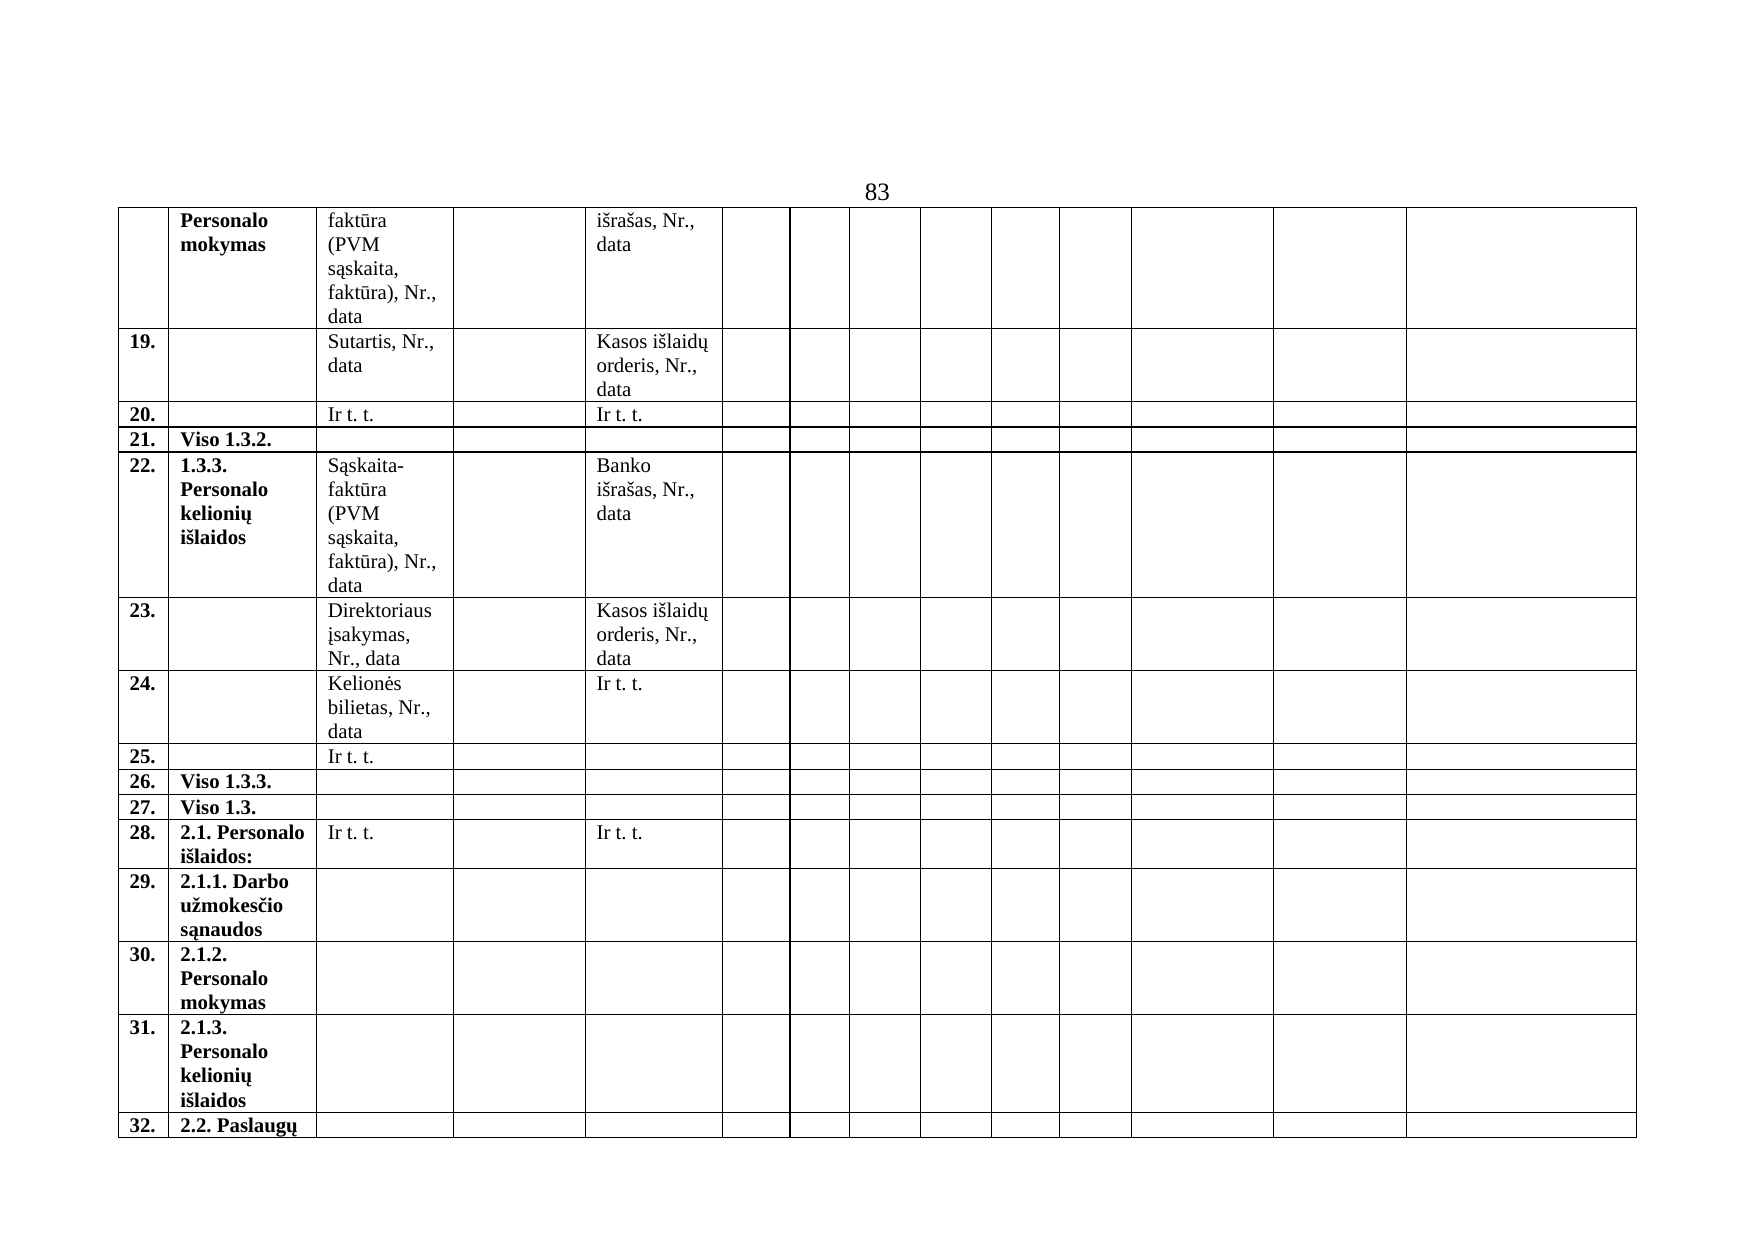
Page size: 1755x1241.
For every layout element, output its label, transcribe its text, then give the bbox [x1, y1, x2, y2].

table_cell [921, 1015, 991, 1112]
table_cell [921, 598, 991, 670]
table_cell [791, 1113, 849, 1137]
table_cell [1132, 744, 1273, 768]
table_cell [791, 795, 849, 819]
table_cell [317, 770, 453, 793]
table_cell 20. [119, 402, 168, 426]
table_cell Ir t. t. [586, 671, 722, 743]
table_cell [586, 744, 722, 768]
table_cell [992, 453, 1059, 597]
table_cell [723, 671, 789, 743]
table_cell [1274, 942, 1406, 1014]
table_cell [791, 869, 849, 941]
table_cell [791, 1015, 849, 1112]
table_cell 2.1.1. Darbo užmokesčio sąnaudos [169, 869, 316, 941]
table_cell [1274, 598, 1406, 670]
table_cell [992, 671, 1059, 743]
table_cell Viso 1.3. [169, 795, 316, 819]
table_cell [454, 1015, 585, 1112]
table_cell [1407, 820, 1636, 868]
table_cell [454, 598, 585, 670]
table_cell 29. [119, 869, 168, 941]
table_cell 32. [119, 1113, 168, 1137]
table_cell 19. [119, 329, 168, 401]
table_cell [586, 795, 722, 819]
table_cell [119, 208, 168, 328]
table_cell [1407, 598, 1636, 670]
table_cell [791, 453, 849, 597]
table_cell [586, 770, 722, 793]
table_cell [454, 1113, 585, 1137]
table_cell [850, 453, 920, 597]
table_cell [1060, 1113, 1131, 1137]
table_cell [992, 428, 1059, 451]
table_cell 31. [119, 1015, 168, 1112]
table_cell [723, 1113, 789, 1137]
table_cell [723, 402, 789, 426]
table_cell faktūra (PVM sąskaita, faktūra), Nr., data [317, 208, 453, 328]
table_cell Banko išrašas, Nr., data [586, 453, 722, 597]
table_cell [791, 402, 849, 426]
table_cell [992, 820, 1059, 868]
table_cell [1060, 1015, 1131, 1112]
table_cell [921, 869, 991, 941]
table_cell [1132, 1113, 1273, 1137]
table_cell Sąskaita-faktūra (PVM sąskaita, faktūra), Nr., data [317, 453, 453, 597]
table_cell 2.1.2. Personalo mokymas [169, 942, 316, 1014]
table_cell [850, 208, 920, 328]
table_cell [791, 671, 849, 743]
table_cell [586, 869, 722, 941]
table_cell [169, 671, 316, 743]
table_cell [992, 795, 1059, 819]
table_cell [723, 453, 789, 597]
table_cell [1060, 820, 1131, 868]
table_cell [1060, 869, 1131, 941]
table_cell [454, 428, 585, 451]
table_cell [850, 820, 920, 868]
table_cell [791, 820, 849, 868]
table_cell [992, 744, 1059, 768]
table_cell [723, 770, 789, 793]
table_cell [586, 1113, 722, 1137]
table_cell [921, 329, 991, 401]
table_cell [1274, 770, 1406, 793]
table_cell [454, 770, 585, 793]
table_cell [850, 869, 920, 941]
table_cell [1407, 329, 1636, 401]
table_cell [454, 671, 585, 743]
table_cell [1132, 671, 1273, 743]
table_cell [586, 1015, 722, 1112]
table_cell [1274, 744, 1406, 768]
table_cell [723, 820, 789, 868]
table_cell [1407, 671, 1636, 743]
table_cell [1407, 942, 1636, 1014]
table_cell [1132, 795, 1273, 819]
table_cell [921, 402, 991, 426]
table_cell [1407, 869, 1636, 941]
table_cell [454, 820, 585, 868]
table_cell [1060, 329, 1131, 401]
table_cell [454, 795, 585, 819]
table_cell [791, 942, 849, 1014]
table_cell [850, 598, 920, 670]
table_cell [791, 770, 849, 793]
table_cell 2.1. Personalo išlaidos: [169, 820, 316, 868]
table_cell [850, 402, 920, 426]
table_cell [586, 428, 722, 451]
table_cell [1407, 453, 1636, 597]
table_cell [1274, 671, 1406, 743]
table_cell [1274, 428, 1406, 451]
table_cell [992, 329, 1059, 401]
table_cell [1274, 402, 1406, 426]
table_cell [791, 428, 849, 451]
table_cell [317, 942, 453, 1014]
table_cell [317, 795, 453, 819]
table_cell [992, 402, 1059, 426]
table_cell [1132, 329, 1273, 401]
table_cell Kelionės bilietas, Nr., data [317, 671, 453, 743]
table_cell [1132, 869, 1273, 941]
table_cell [1407, 208, 1636, 328]
table_cell 2.2. Paslaugų [169, 1113, 316, 1137]
table_cell [1274, 208, 1406, 328]
table_cell [992, 208, 1059, 328]
table_cell [454, 453, 585, 597]
table_cell [850, 671, 920, 743]
table_cell [723, 869, 789, 941]
table_cell [921, 428, 991, 451]
table_cell 25. [119, 744, 168, 768]
table_cell [992, 1113, 1059, 1137]
table_cell Ir t. t. [586, 820, 722, 868]
table_cell [454, 402, 585, 426]
table_cell [921, 942, 991, 1014]
table_cell [723, 428, 789, 451]
table_cell [1407, 795, 1636, 819]
table_cell [850, 1015, 920, 1112]
table_cell [850, 770, 920, 793]
table_cell [1060, 671, 1131, 743]
table_cell [723, 329, 789, 401]
table_cell [921, 453, 991, 597]
table_cell [1132, 770, 1273, 793]
table_cell [1407, 770, 1636, 793]
table_cell [1274, 453, 1406, 597]
table_cell [921, 820, 991, 868]
table_cell [317, 1113, 453, 1137]
table_cell Direktoriaus įsakymas, Nr., data [317, 598, 453, 670]
table_cell [1132, 1015, 1273, 1112]
table_cell [169, 329, 316, 401]
table_cell [1132, 208, 1273, 328]
table_cell [921, 1113, 991, 1137]
table_cell [921, 770, 991, 793]
table_cell 22. [119, 453, 168, 597]
table_cell [1274, 820, 1406, 868]
table_cell [992, 942, 1059, 1014]
table_cell Sutartis, Nr., data [317, 329, 453, 401]
table_cell [850, 744, 920, 768]
table_cell [1274, 329, 1406, 401]
table_cell [169, 402, 316, 426]
table_cell 23. [119, 598, 168, 670]
table_cell Ir t. t. [317, 402, 453, 426]
table_cell [723, 208, 789, 328]
table_cell [992, 1015, 1059, 1112]
table_cell 24. [119, 671, 168, 743]
table_cell [169, 598, 316, 670]
table_cell [850, 795, 920, 819]
table_cell [1060, 770, 1131, 793]
table_cell [317, 869, 453, 941]
table_cell [921, 744, 991, 768]
table_cell [1060, 795, 1131, 819]
table_cell [1407, 1113, 1636, 1137]
table_cell [454, 329, 585, 401]
table_cell [1060, 598, 1131, 670]
table_cell Viso 1.3.2. [169, 428, 316, 451]
table_cell [1407, 744, 1636, 768]
table_cell [1060, 208, 1131, 328]
table_cell [992, 598, 1059, 670]
table_cell [1060, 744, 1131, 768]
table_cell [850, 329, 920, 401]
table_cell [1132, 598, 1273, 670]
table_cell Personalo mokymas [169, 208, 316, 328]
table_cell [791, 329, 849, 401]
table_cell 1.3.3. Personalo kelionių išlaidos [169, 453, 316, 597]
table_cell 21. [119, 428, 168, 451]
table_cell [1274, 869, 1406, 941]
table_cell Kasos išlaidų orderis, Nr., data [586, 598, 722, 670]
table_cell [454, 942, 585, 1014]
table_cell Kasos išlaidų orderis, Nr., data [586, 329, 722, 401]
table_cell [1274, 1015, 1406, 1112]
table_cell [1132, 402, 1273, 426]
table_cell išrašas, Nr., data [586, 208, 722, 328]
table_cell [1132, 428, 1273, 451]
table_cell [921, 671, 991, 743]
table_cell [586, 942, 722, 1014]
table_cell [723, 598, 789, 670]
table_cell 26. [119, 770, 168, 793]
table_cell [723, 942, 789, 1014]
table_cell [791, 744, 849, 768]
table_cell [1132, 820, 1273, 868]
table_cell [850, 428, 920, 451]
table_cell [454, 869, 585, 941]
table_cell [169, 744, 316, 768]
table_cell [1060, 942, 1131, 1014]
table_cell [1132, 942, 1273, 1014]
table_cell [850, 942, 920, 1014]
table_cell 2.1.3. Personalo kelionių išlaidos [169, 1015, 316, 1112]
table_cell [1060, 453, 1131, 597]
table_cell [317, 1015, 453, 1112]
table_cell [454, 208, 585, 328]
table_cell 28. [119, 820, 168, 868]
table_cell [723, 1015, 789, 1112]
table_cell [921, 795, 991, 819]
table_cell [791, 598, 849, 670]
table_cell [992, 770, 1059, 793]
table_cell Ir t. t. [586, 402, 722, 426]
table_cell [1407, 428, 1636, 451]
table_cell [1060, 402, 1131, 426]
table_cell [1274, 795, 1406, 819]
table_cell [1407, 402, 1636, 426]
table_cell [1407, 1015, 1636, 1112]
table_cell [723, 795, 789, 819]
table_cell [791, 208, 849, 328]
table_cell 30. [119, 942, 168, 1014]
table_cell [1060, 428, 1131, 451]
table_cell [992, 869, 1059, 941]
table_cell [921, 208, 991, 328]
table_cell Ir t. t. [317, 744, 453, 768]
table_cell [1132, 453, 1273, 597]
table_cell [723, 744, 789, 768]
table_cell Viso 1.3.3. [169, 770, 316, 793]
table_cell Ir t. t. [317, 820, 453, 868]
table_cell [1274, 1113, 1406, 1137]
table_cell 27. [119, 795, 168, 819]
table_cell [850, 1113, 920, 1137]
table_cell [317, 428, 453, 451]
table_cell [454, 744, 585, 768]
